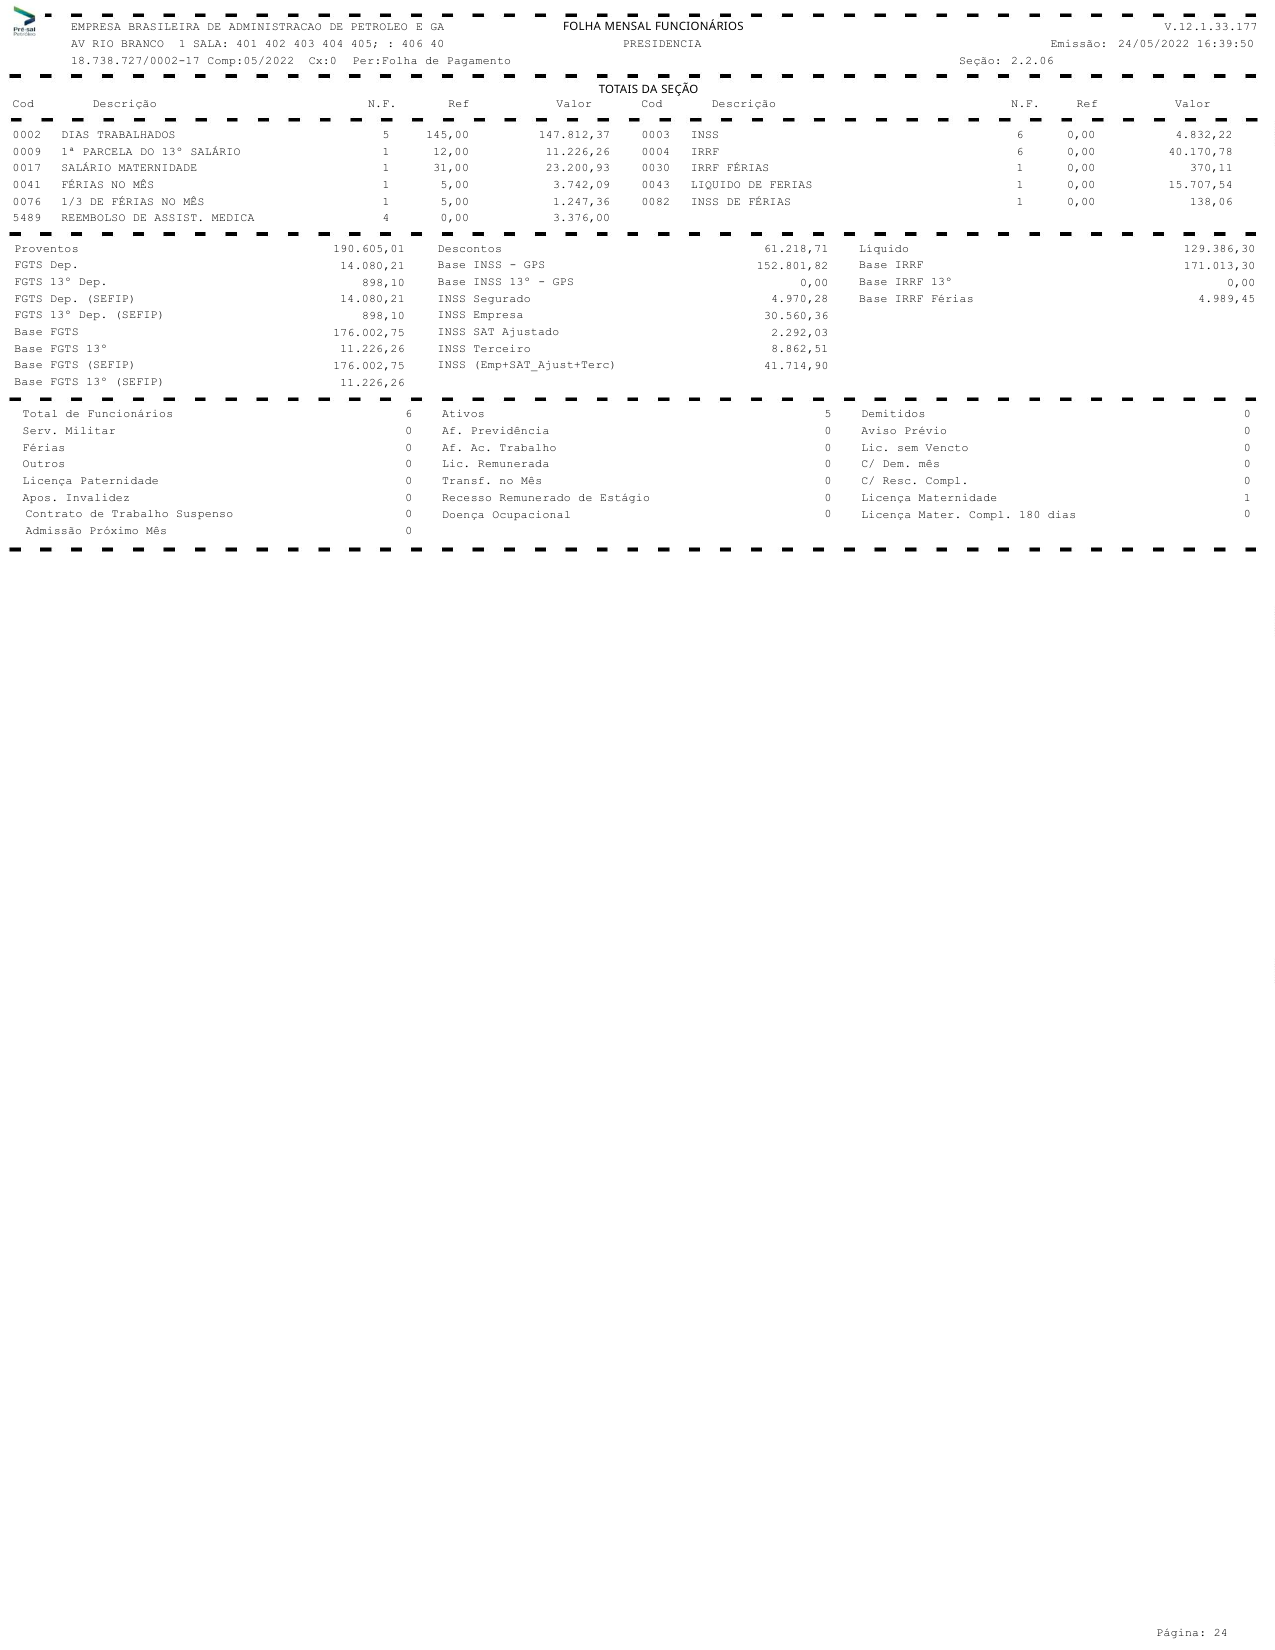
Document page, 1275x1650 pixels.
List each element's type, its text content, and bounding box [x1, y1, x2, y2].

text 12,00 [433, 144, 486, 158]
text 5 [382, 127, 407, 141]
text FOLHA MENSAL FUNCIONÁRIOS [563, 20, 767, 33]
text Ativos [442, 407, 502, 421]
text 0,00 [800, 275, 846, 289]
text 0 [824, 457, 849, 471]
text 5 [824, 407, 849, 421]
text Base IRRF [859, 258, 941, 272]
text Serv. Militar [22, 424, 196, 437]
text TOTAIS DA SEÇÃO [598, 82, 723, 96]
text C/ Dem. mês [861, 457, 986, 471]
text 176.002,75 [333, 359, 422, 372]
text 152.801,82 [757, 259, 846, 272]
text Af. Ac. Trabalho [442, 440, 574, 454]
text 0 [12, 194, 20, 208]
text 0 [1244, 457, 1268, 471]
text Total de Funcionários [22, 407, 196, 421]
text 40.170,78 [1168, 144, 1250, 158]
text 11.226,26 [340, 375, 422, 389]
text INSS SAT Ajustado [437, 325, 578, 338]
text 4.970,28 [771, 292, 846, 306]
text Recesso Remunerado de Estágio [442, 491, 675, 504]
text FGTS Dep. (SEFIP) [14, 291, 188, 305]
text 0 [1244, 507, 1268, 521]
text Base FGTS (SEFIP) [14, 358, 188, 372]
text 30.560,36 [764, 309, 846, 322]
text Admissão Próximo Mês [25, 524, 259, 537]
text 8.738.727/0002-17 Comp:05/2022 Cx:0 Per:Folha de Pagamento [78, 53, 536, 67]
text 1.247,36 [553, 194, 627, 208]
text 11.226,26 [340, 342, 422, 356]
text 6 [1016, 127, 1041, 141]
text IRRF FÉRIAS [691, 161, 831, 174]
text 0082 [641, 194, 687, 208]
text 24/05/2022 16:39:50 [1118, 37, 1275, 50]
text FÉRIAS NO MÊS [61, 177, 266, 191]
text Licença Mater. Compl. 180 dias [861, 507, 1102, 521]
text 176.002,75 [333, 325, 422, 339]
text 6 [1016, 144, 1041, 158]
text Emissão: [1050, 37, 1118, 50]
text 370,11 [1190, 161, 1250, 174]
text 14.080,21 [340, 292, 422, 306]
text 23.200,93 [546, 161, 627, 174]
text 14.080,21 [340, 259, 422, 272]
text 1 [1016, 161, 1041, 174]
text 0 [405, 424, 429, 437]
text 009 [20, 144, 58, 158]
text Transf. no Mês [442, 474, 574, 487]
text 6 [405, 407, 429, 421]
text 138,06 [1190, 194, 1250, 208]
text Contrato de Trabalho Suspenso [25, 507, 259, 521]
text 0043 [641, 177, 687, 191]
text 147.812,37 [538, 127, 627, 141]
text 1ª PARCELA DO 13º SALÁRIO [61, 144, 266, 158]
text 0 [405, 524, 429, 537]
text 145,00 [426, 127, 486, 141]
text 0 [405, 507, 429, 521]
text 002 [20, 127, 58, 141]
text 0 [12, 177, 20, 191]
text 0030 [641, 161, 687, 174]
text FGTS 13º Dep. [14, 275, 125, 288]
text Base INSS - GPS [437, 258, 594, 272]
text 489 [20, 211, 58, 224]
text Seção: 2.2.06 [959, 53, 1130, 67]
text Lic. Remunerada [442, 457, 574, 471]
text 1 [1016, 194, 1041, 208]
text Cod [641, 97, 680, 111]
text 129.386,30 [1184, 242, 1273, 256]
text N.F. [368, 97, 414, 111]
text Ref [448, 97, 487, 111]
text 0 [1244, 407, 1268, 421]
text 0,00 [1067, 144, 1113, 158]
text 3.376,00 [553, 211, 627, 224]
text 0 [12, 127, 20, 141]
text Aviso Prévio [861, 424, 964, 437]
text 1 [382, 161, 407, 174]
text INSS Segurado [437, 291, 594, 305]
text AV RIO BRANCO 1 SALA: 401 402 403 404 405; : 406 40 [71, 37, 469, 50]
text Valor [1175, 97, 1228, 111]
text 5,00 [440, 194, 486, 208]
text INSS Terceiro [437, 341, 578, 355]
text 1 [71, 53, 78, 67]
text 0 [405, 440, 429, 454]
text Líquido [859, 241, 926, 255]
text 1 [382, 194, 407, 208]
text N.F. [1011, 97, 1057, 111]
text REEMBOLSO DE ASSIST. MEDICA [61, 211, 280, 224]
text 0003 [641, 127, 687, 141]
text 4.832,22 [1175, 127, 1250, 141]
text Férias [22, 440, 83, 454]
text 0 [824, 440, 849, 454]
text 61.218,71 [764, 242, 846, 256]
text 5,00 [440, 177, 486, 191]
text Ref [1076, 97, 1115, 111]
text 0,00 [1067, 127, 1113, 141]
text 3.742,09 [553, 177, 627, 191]
text 2.292,03 [771, 325, 846, 339]
text 017 [20, 161, 58, 174]
text Demitidos [861, 407, 943, 421]
text Af. Previdência [442, 424, 574, 437]
text 898,10 [362, 309, 422, 322]
text Descrição [711, 97, 793, 111]
text INSS DE FÉRIAS [691, 194, 831, 208]
text 0,00 [440, 211, 486, 224]
text Base INSS 13º - GPS [437, 275, 594, 288]
text C/ Resc. Compl. [861, 474, 1018, 487]
text Valor [556, 97, 609, 111]
text EMPRESA BRASILEIRA DE ADMINISTRACAO DE PETROLEO E GA [71, 20, 469, 33]
text 190.605,01 [333, 242, 422, 256]
text Outros [22, 457, 83, 471]
text 41.714,90 [764, 359, 846, 372]
text 1 [382, 177, 407, 191]
text 1 [382, 144, 407, 158]
text 15.707,54 [1168, 178, 1250, 191]
text 0 [405, 457, 429, 471]
text Base FGTS 13º [14, 341, 125, 355]
text 0,00 [1227, 275, 1273, 289]
text Página: 24 [1156, 1626, 1244, 1639]
text 0 [824, 507, 849, 521]
text 041 [20, 177, 58, 191]
text Proventos [14, 241, 96, 255]
text V.12.1.33.177 [1164, 20, 1275, 33]
text Descontos [437, 241, 519, 255]
text Base IRRF Férias [859, 291, 991, 305]
text Base FGTS [14, 325, 188, 338]
text Doença Ocupacional [442, 507, 675, 521]
text 171.013,30 [1184, 259, 1273, 272]
text DIAS TRABALHADOS [61, 127, 193, 141]
text PRESIDENCIA [623, 37, 719, 50]
text Descrição [92, 97, 174, 111]
text 898,10 [362, 275, 422, 289]
text 4 [382, 211, 407, 224]
text 0,00 [1067, 161, 1113, 174]
text Cod [12, 97, 51, 111]
text 0 [1244, 474, 1268, 487]
text INSS Empresa [437, 308, 541, 322]
text 1 [1016, 177, 1041, 191]
text SALÁRIO MATERNIDADE [61, 161, 266, 174]
text LIQUIDO DE FERIAS [691, 177, 831, 191]
text 0 [405, 490, 429, 504]
text Licença Paternidade [22, 474, 259, 487]
picture [0, 0, 1275, 1650]
text 076 [20, 194, 58, 208]
text 0 [405, 474, 429, 487]
text 0 [824, 490, 849, 504]
text 0 [1244, 424, 1268, 437]
text Base IRRF 13º [859, 275, 991, 288]
text IRRF [691, 144, 736, 158]
text INSS (Emp+SAT_Ajust+Terc) [437, 358, 642, 372]
text 0 [824, 424, 849, 437]
text 8.862,51 [771, 342, 846, 356]
text 0 [12, 161, 20, 174]
text Apos. Invalidez [22, 490, 259, 504]
text 5 [12, 211, 20, 224]
text INSS [691, 127, 736, 141]
text 0,00 [1067, 177, 1113, 191]
text 0 [824, 474, 849, 487]
text 0 [12, 144, 20, 158]
text Base FGTS 13º (SEFIP) [14, 375, 188, 388]
text 4.989,45 [1198, 292, 1273, 306]
text FGTS 13º Dep. (SEFIP) [14, 308, 188, 322]
text 11.226,26 [546, 144, 627, 158]
text 1 [1244, 490, 1268, 504]
text 1/3 DE FÉRIAS NO MÊS [61, 194, 280, 208]
text 0 [1244, 440, 1268, 454]
text Licença Maternidade [861, 490, 1018, 504]
text Lic. sem Vencto [861, 440, 986, 454]
text 0,00 [1067, 194, 1113, 208]
text 0004 [641, 144, 687, 158]
text FGTS Dep. [14, 258, 96, 272]
text 31,00 [433, 161, 486, 174]
